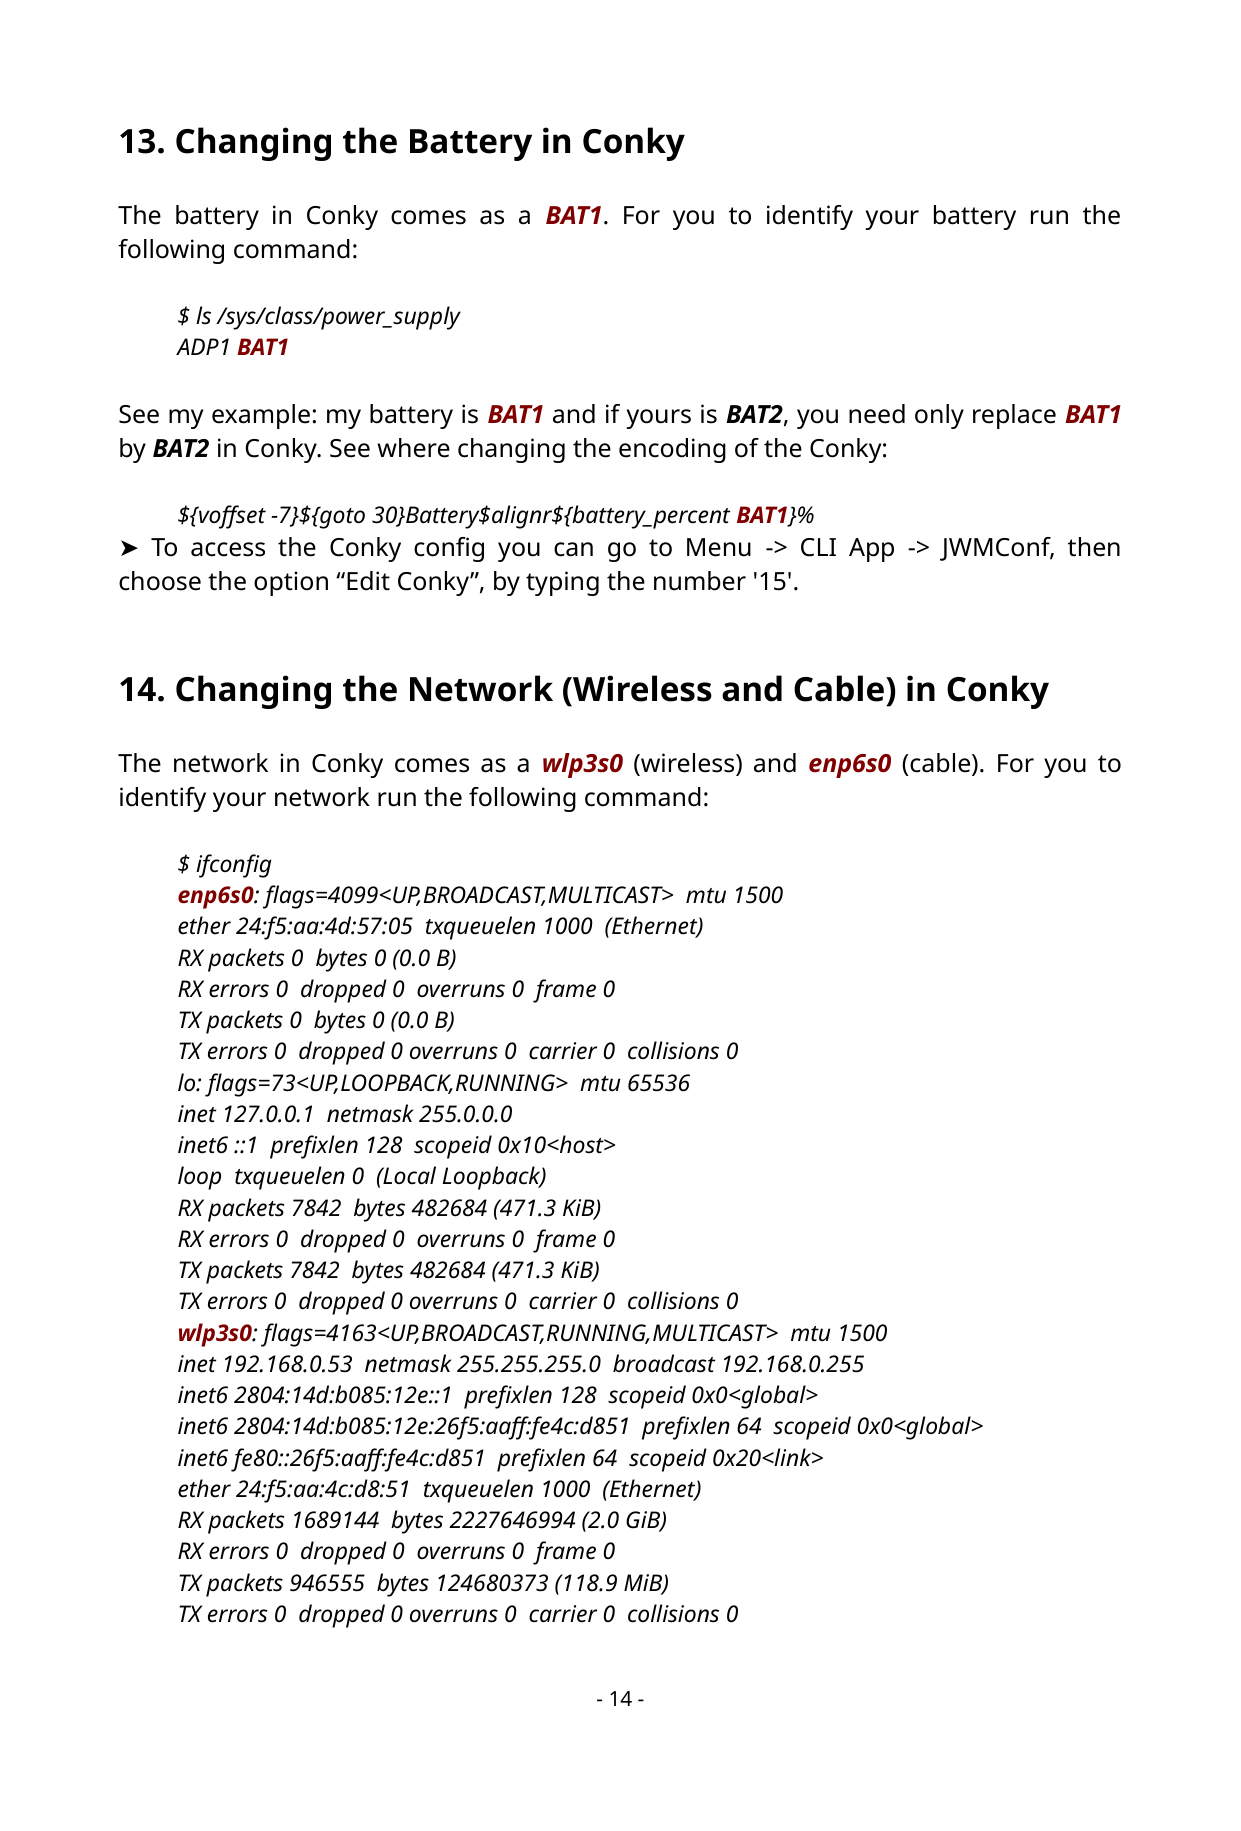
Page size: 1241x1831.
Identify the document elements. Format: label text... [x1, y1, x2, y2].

text inet6 2804:14d:b085:12e::1 prefixlen 128 scopeid 0x0<global> [177, 1379, 1122, 1410]
text The network in Conky comes as a wlp3s0 (wireless) and enp6s0 (cable). For you to identify your network run the following command: [118, 746, 1122, 814]
text TX packets 946555 bytes 124680373 (118.9 MiB) [177, 1566, 1122, 1598]
text inet 127.0.0.1 netmask 255.0.0.0 [177, 1098, 1122, 1129]
text ether 24:f5:aa:4c:d8:51 txqueuelen 1000 (Ethernet) [177, 1473, 1122, 1504]
text inet 192.168.0.53 netmask 255.255.255.0 broadcast 192.168.0.255 [177, 1348, 1122, 1379]
text TX packets 7842 bytes 482684 (471.3 KiB) [177, 1254, 1122, 1285]
text RX packets 1689144 bytes 2227646994 (2.0 GiB) [177, 1504, 1122, 1535]
subtitle 14. Changing the Network (Wireless and Cable) in Conky [118, 666, 1122, 711]
text The battery in Conky comes as a BAT1. For you to identify your battery run the following command: [118, 198, 1122, 266]
text ${voffset -7}${goto 30}Battery$alignr${battery_percent BAT1}% [177, 498, 1122, 530]
text RX errors 0 dropped 0 overruns 0 frame 0 [177, 973, 1122, 1004]
text inet6 2804:14d:b085:12e:26f5:aaff:fe4c:d851 prefixlen 64 scopeid 0x0<global> [177, 1410, 1122, 1441]
text inet6 fe80::26f5:aaff:fe4c:d851 prefixlen 64 scopeid 0x20<link> [177, 1441, 1122, 1473]
text TX errors 0 dropped 0 overruns 0 carrier 0 collisions 0 [177, 1285, 1122, 1316]
text loop txqueuelen 0 (Local Loopback) [177, 1160, 1122, 1191]
text TX errors 0 dropped 0 overruns 0 carrier 0 collisions 0 [177, 1035, 1122, 1066]
text RX errors 0 dropped 0 overruns 0 frame 0 [177, 1223, 1122, 1254]
text ADP1 BAT1 [177, 331, 1122, 362]
text TX packets 0 bytes 0 (0.0 B) [177, 1004, 1122, 1035]
text lo: flags=73<UP,LOOPBACK,RUNNING> mtu 65536 [177, 1066, 1122, 1098]
text ➤ To access the Conky config you can go to Menu -> CLI App -> JWMConf, then choose the option “Edit Conky”, by typing the number '15'. [118, 530, 1122, 598]
text $ ifconfig [177, 848, 1122, 879]
text ether 24:f5:aa:4d:57:05 txqueuelen 1000 (Ethernet) [177, 910, 1122, 941]
text $ ls /sys/class/power_supply [177, 300, 1122, 331]
text See my example: my battery is BAT1 and if yours is BAT2, you need only replace BAT1 by BAT2 in Conky. See where changing the encoding of the Conky: [118, 362, 1122, 464]
text enp6s0: flags=4099<UP,BROADCAST,MULTICAST> mtu 1500 [177, 879, 1122, 910]
subtitle 13. Changing the Battery in Conky [118, 118, 1122, 163]
text RX packets 7842 bytes 482684 (471.3 KiB) [177, 1191, 1122, 1223]
text wlp3s0: flags=4163<UP,BROADCAST,RUNNING,MULTICAST> mtu 1500 [177, 1316, 1122, 1348]
text TX errors 0 dropped 0 overruns 0 carrier 0 collisions 0 [177, 1598, 1122, 1629]
text RX errors 0 dropped 0 overruns 0 frame 0 [177, 1535, 1122, 1566]
text RX packets 0 bytes 0 (0.0 B) [177, 941, 1122, 973]
text inet6 ::1 prefixlen 128 scopeid 0x10<host> [177, 1129, 1122, 1160]
